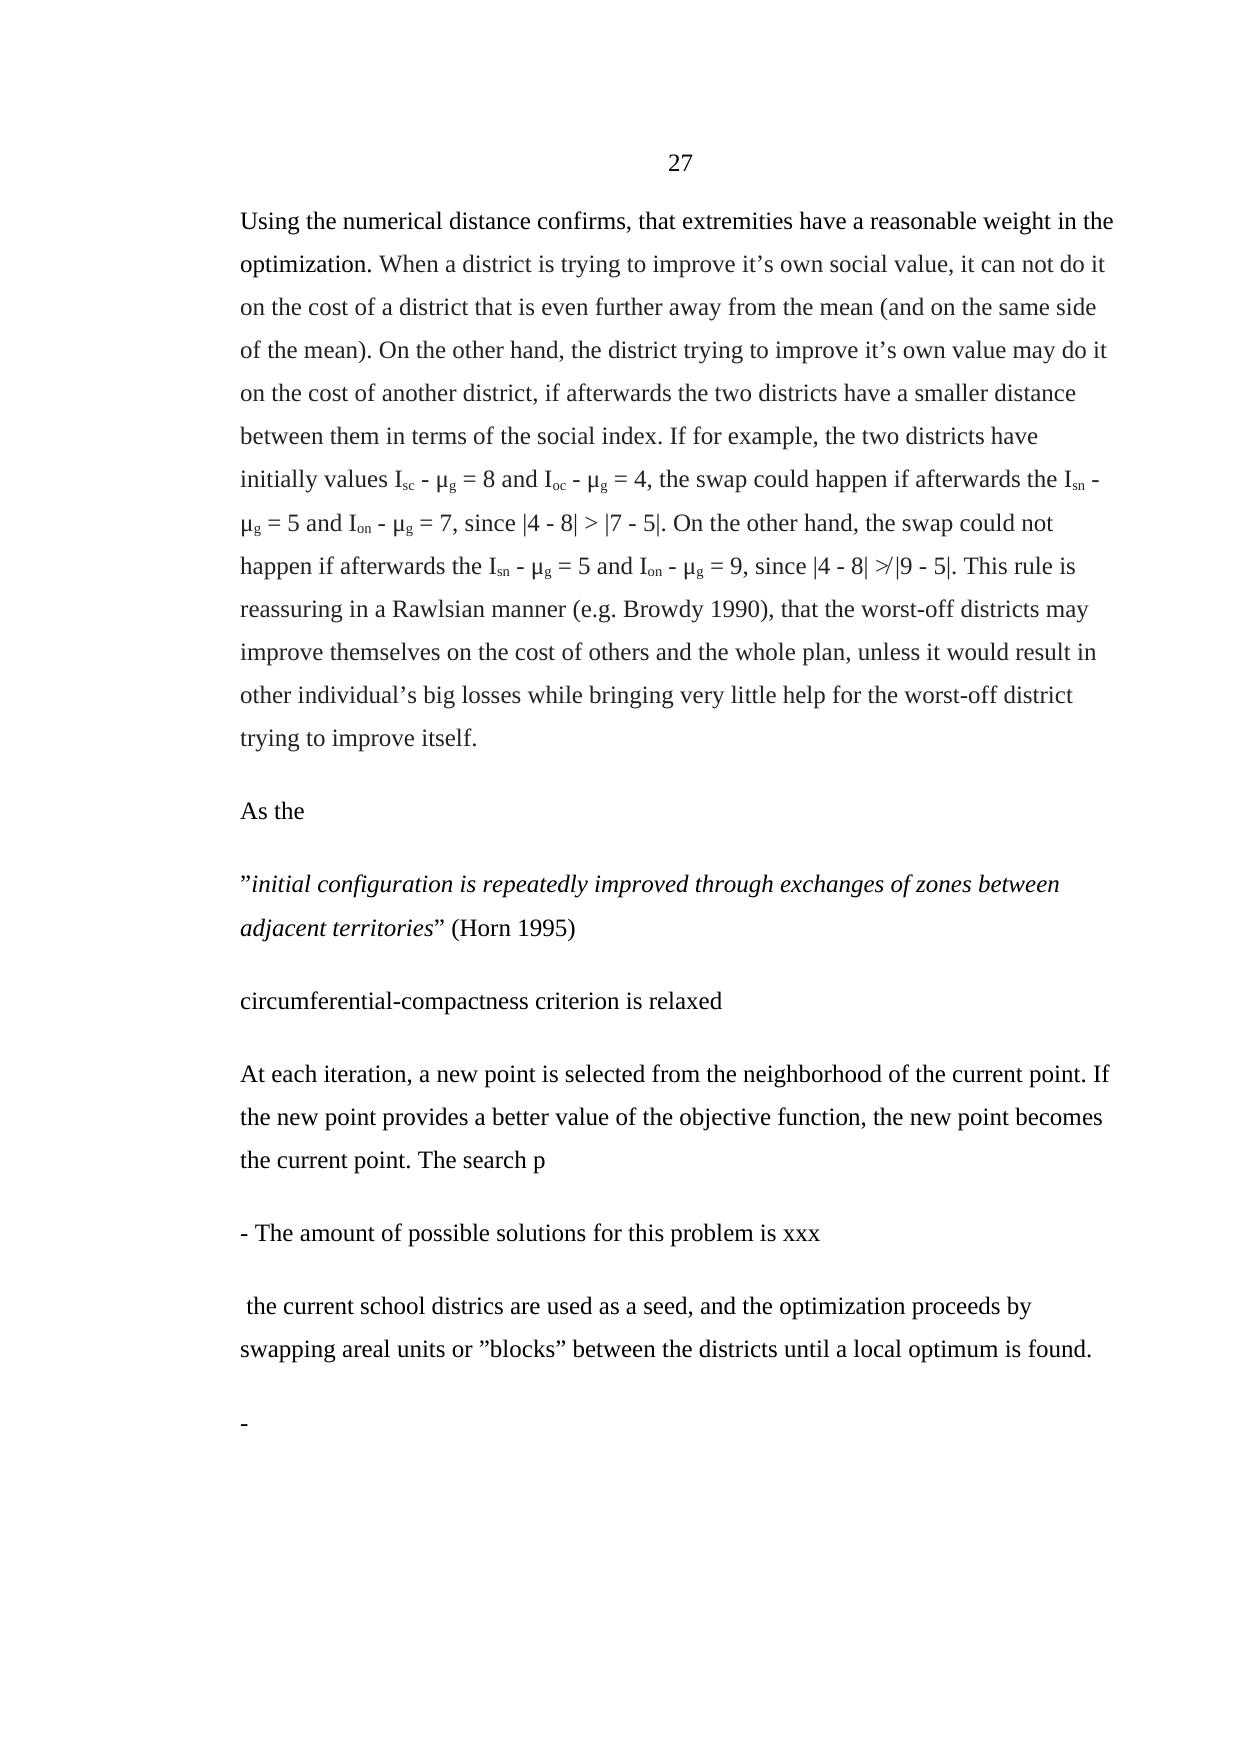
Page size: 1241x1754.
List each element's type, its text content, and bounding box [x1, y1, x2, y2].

text circumferential-compactness criterion is relaxed [240, 986, 1121, 1014]
text - [240, 1408, 1121, 1436]
text As the [240, 796, 1121, 825]
text - The amount of possible solutions for this problem is xxx [240, 1218, 1121, 1247]
text the current school districs are used as a seed, and the optimization proceeds by swapping areal units or ”blocks” between the districts until a local optimum is found. [240, 1291, 1121, 1363]
text Using the numerical distance confirms, that extremities have a reasonable weight in the optimization. When a district is trying to improve it’s own social value, it can not do it on the cost of a district that is even further away from the mean (and on the same side of the mean). On the other hand, the district trying to improve it’s own value may do it on the cost of another district, if afterwards the two districts have a smaller distance between them in terms of the social index. If for example, the two districts have initially values Isc - μg = 8 and Ioc - μg = 4, the swap could happen if afterwards the Isn - μg = 5 and Ion - μg = 7, since |4 - 8| > |7 - 5|. On the other hand, the swap could not happen if afterwards the Isn - μg = 5 and Ion - μg = 9, since |4 - 8| ≯ |9 - 5|. This rule is reassuring in a Rawlsian manner (e.g. Browdy 1990), that the worst-off districts may improve themselves on the cost of others and the whole plan, unless it would result in other individual’s big losses while bringing very little help for the worst-off district trying to improve itself. [240, 206, 1121, 752]
text At each iteration, a new point is selected from the neighborhood of the current point. If the new point provides a better value of the objective function, the new point becomes the current point. The search p [240, 1059, 1121, 1174]
text ”initial configuration is repeatedly improved through exchanges of zones between adjacent territories” (Horn 1995) [240, 869, 1121, 941]
